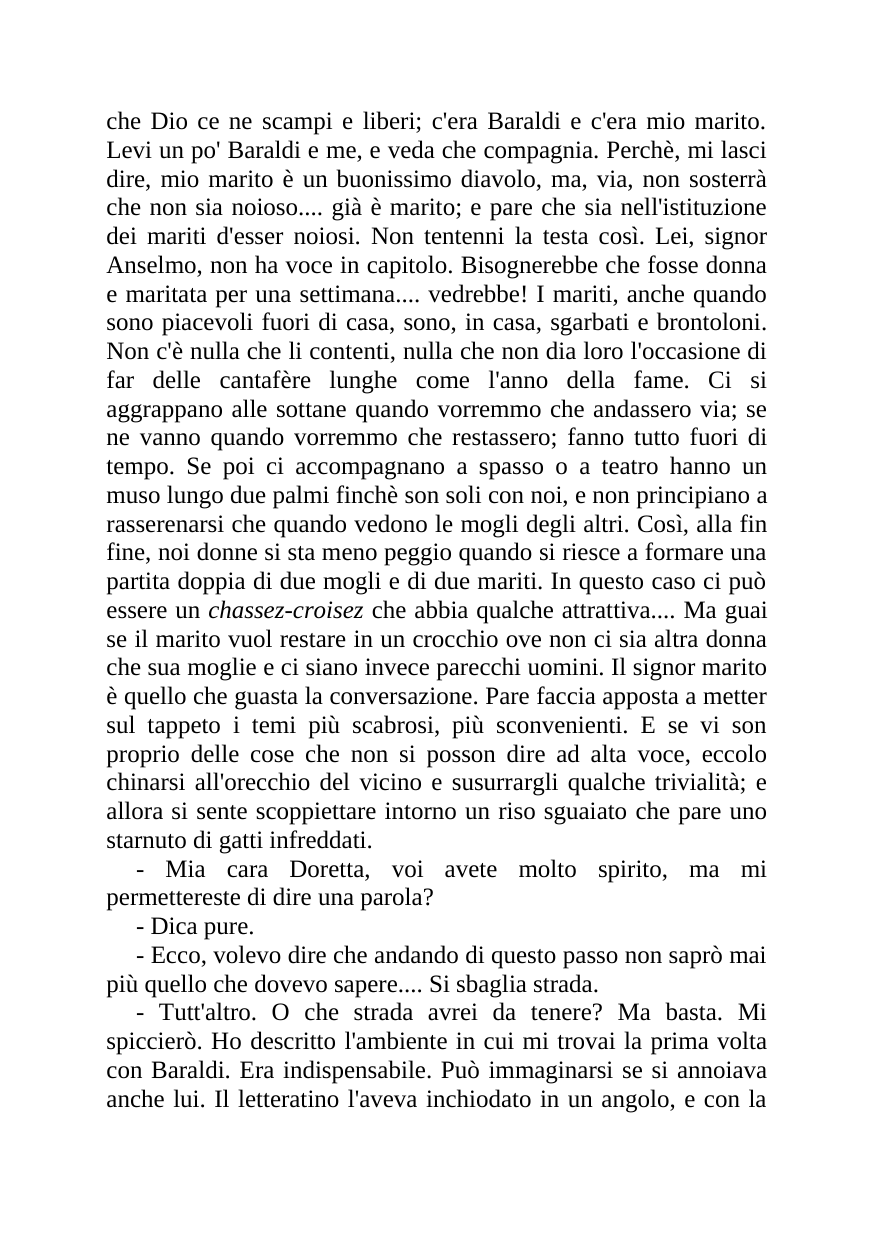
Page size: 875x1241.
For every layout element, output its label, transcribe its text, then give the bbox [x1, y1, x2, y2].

text - Mia cara Doretta, voi avete molto spirito, ma mi permettereste di dire una parola? [106, 854, 768, 911]
text che Dio ce ne scampi e liberi; c'era Baraldi e c'era mio marito. Levi un po' Baraldi e me, e veda che compagnia. Perchè, mi lasci dire, mio marito è un buonissimo diavolo, ma, via, non sosterrà che non sia noioso.... già è marito; e pare che sia nell'istituzione dei mariti d'esser noiosi. Non tentenni la testa così. Lei, signor Anselmo, non ha voce in capitolo. Bisognerebbe che fosse donna e maritata per una settimana.... vedrebbe! I mariti, anche quando sono piacevoli fuori di casa, sono, in casa, sgarbati e brontoloni. Non c'è nulla che li contenti, nulla che non dia loro l'occasione di far delle cantafère lunghe come l'anno della fame. Ci si aggrappano alle sottane quando vorremmo che andassero via; se ne vanno quando vorremmo che restassero; fanno tutto fuori di tempo. Se poi ci accompagnano a spasso o a teatro hanno un muso lungo due palmi finchè son soli con noi, e non principiano a rasserenarsi che quando vedono le mogli degli altri. Così, alla fin fine, noi donne si sta meno peggio quando si riesce a formare una partita doppia di due mogli e di due mariti. In questo caso ci può essere un chassez-croisez che abbia qualche attrattiva.... Ma guai se il marito vuol restare in un crocchio ove non ci sia altra donna che sua moglie e ci siano invece parecchi uomini. Il signor marito è quello che guasta la conversazione. Pare faccia apposta a metter sul tappeto i temi più scabrosi, più sconvenienti. E se vi son proprio delle cose che non si posson dire ad alta voce, eccolo chinarsi all'orecchio del vicino e susurrargli qualche trivialità; e allora si sente scoppiettare intorno un riso sguaiato che pare uno starnuto di gatti infreddati. [106, 106, 768, 854]
text - Dica pure. [106, 911, 768, 940]
text - Ecco, volevo dire che andando di questo passo non saprò mai più quello che dovevo sapere.... Si sbaglia strada. [106, 940, 768, 997]
text - Tutt'altro. O che strada avrei da tenere? Ma basta. Mi spiccierò. Ho descritto l'ambiente in cui mi trovai la prima volta con Baraldi. Era indispensabile. Può immaginarsi se si annoiava anche lui. Il letteratino l'aveva inchiodato in un angolo, e con la [106, 997, 768, 1112]
